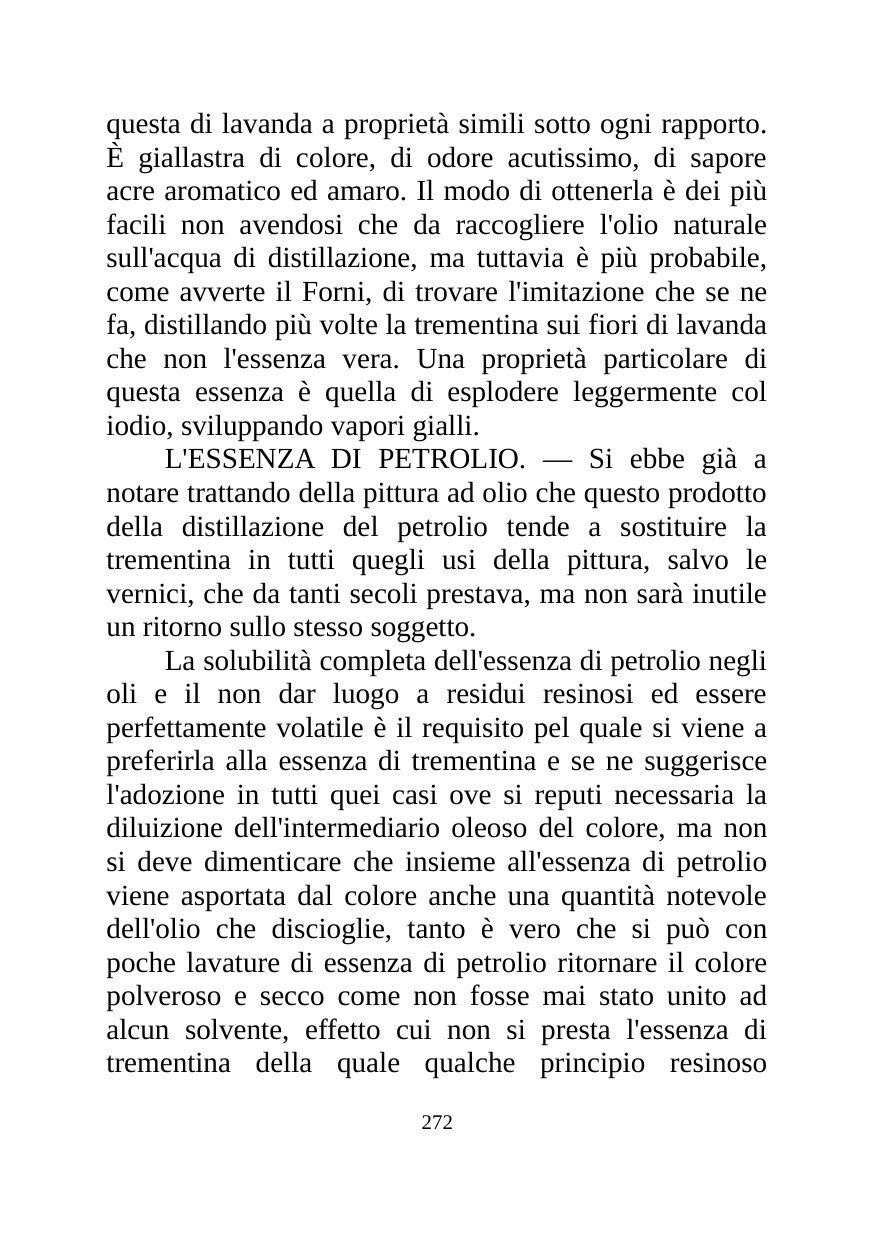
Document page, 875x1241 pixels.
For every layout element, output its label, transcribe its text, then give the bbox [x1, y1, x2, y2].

text La solubilità completa dell'essenza di petrolio negli oli e il non dar luogo a residui resinosi ed essere perfettamente volatile è il requisito pel quale si viene a preferirla alla essenza di trementina e se ne suggerisce l'adozione in tutti quei casi ove si reputi necessaria la diluizione dell'intermediario oleoso del colore, ma non si deve dimenticare che insieme all'essenza di petrolio viene asportata dal colore anche una quantità notevole dell'olio che discioglie, tanto è vero che si può con poche lavature di essenza di petrolio ritornare il colore polveroso e secco come non fosse mai stato unito ad alcun solvente, effetto cui non si presta l'essenza di trementina della quale qualche principio resinoso [106, 643, 768, 1079]
text questa di lavanda a proprietà simili sotto ogni rapporto. È giallastra di colore, di odore acutissimo, di sapore acre aromatico ed amaro. Il modo di ottenerla è dei più facili non avendosi che da raccogliere l'olio naturale sull'acqua di distillazione, ma tuttavia è più probabile, come avverte il Forni, di trovare l'imitazione che se ne fa, distillando più volte la trementina sui fiori di lavanda che non l'essenza vera. Una proprietà particolare di questa essenza è quella di esplodere leggermente col iodio, sviluppando vapori gialli. [106, 106, 768, 442]
text L'ESSENZA DI PETROLIO. — Si ebbe già a notare trattando della pittura ad olio che questo prodotto della distillazione del petrolio tende a sostituire la trementina in tutti quegli usi della pittura, salvo le vernici, che da tanti secoli prestava, ma non sarà inutile un ritorno sullo stesso soggetto. [106, 442, 768, 643]
